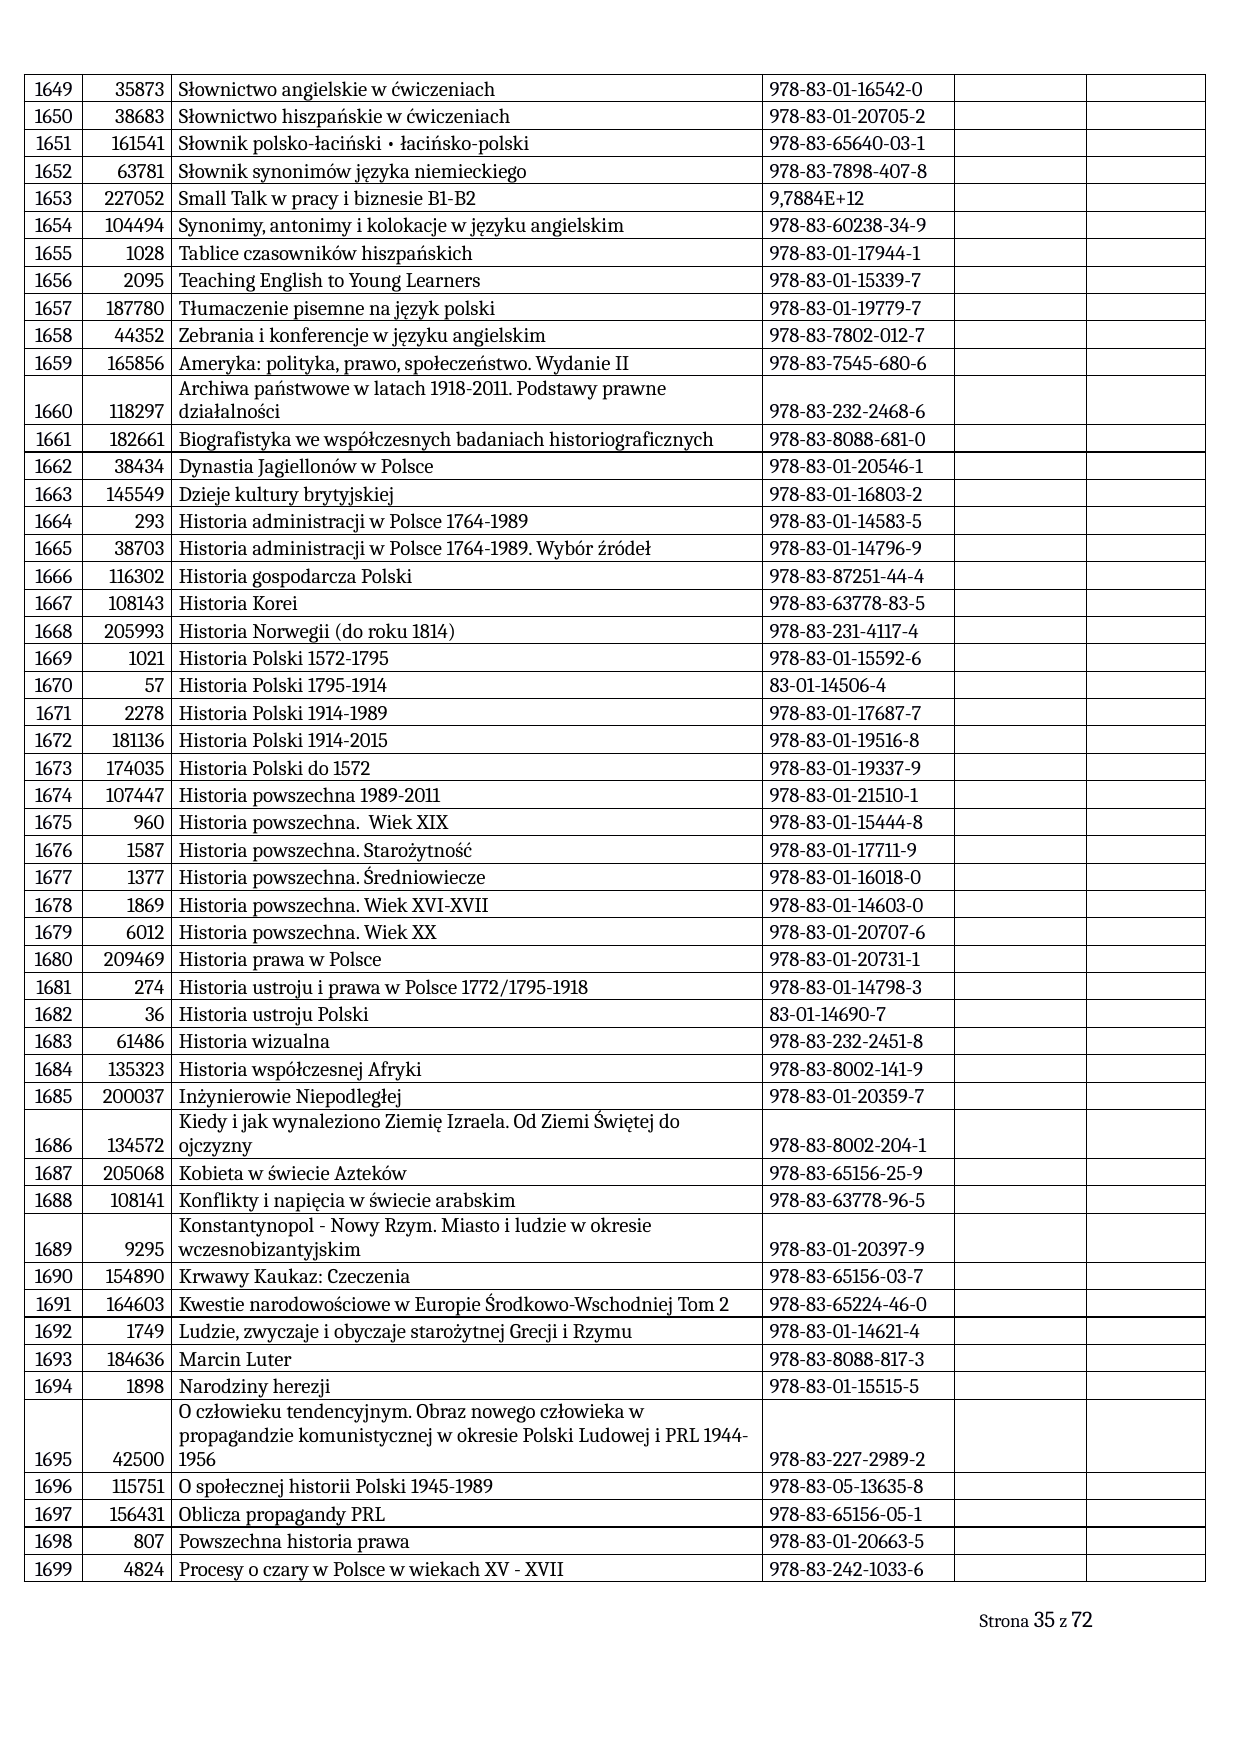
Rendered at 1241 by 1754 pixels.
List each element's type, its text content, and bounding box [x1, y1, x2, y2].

table_cell 1687 [25, 1159, 82, 1185]
table_cell [955, 535, 1086, 561]
table_cell 978-83-65224-46-0 [763, 1290, 954, 1316]
table_cell 116302 [83, 562, 171, 588]
table_cell 1660 [25, 376, 82, 424]
table_cell 9,7884E+12 [763, 184, 954, 211]
table_cell [955, 1214, 1086, 1262]
table_cell 1653 [25, 184, 82, 211]
table_cell 164603 [83, 1290, 171, 1316]
table_cell Dynastia Jagiellonów w Polsce [172, 453, 762, 479]
table_cell [955, 1186, 1086, 1213]
table_cell 978-83-01-19337-9 [763, 754, 954, 780]
table_cell 978-83-01-15515-5 [763, 1372, 954, 1399]
table_cell 1696 [25, 1473, 82, 1499]
table_cell 1692 [25, 1318, 82, 1344]
table_cell 1691 [25, 1290, 82, 1316]
table_cell 978-83-60238-34-9 [763, 212, 954, 238]
table_cell 978-83-01-19516-8 [763, 726, 954, 753]
table_cell Procesy o czary w Polsce w wiekach XV - XVII [172, 1555, 762, 1581]
table_cell 1676 [25, 836, 82, 862]
table_cell 1697 [25, 1500, 82, 1526]
table_cell [955, 1263, 1086, 1289]
table_cell 209469 [83, 946, 171, 972]
table_cell [955, 590, 1086, 616]
table_cell Historia powszechna. Wiek XX [172, 918, 762, 944]
table_cell 978-83-01-15444-8 [763, 809, 954, 835]
table_cell Słownictwo hiszpańskie w ćwiczeniach [172, 102, 762, 128]
table_cell [955, 212, 1086, 238]
table_cell 978-83-227-2989-2 [763, 1400, 954, 1472]
table_cell [955, 672, 1086, 698]
table_cell 1028 [83, 239, 171, 266]
table_cell Archiwa państwowe w latach 1918-2011. Podstawy prawne działalności [172, 376, 762, 424]
table_cell Historia administracji w Polsce 1764-1989 [172, 507, 762, 534]
table_cell [955, 425, 1086, 451]
table_cell 978-83-01-16803-2 [763, 480, 954, 506]
table_cell 4824 [83, 1555, 171, 1581]
table_cell Historia powszechna. Wiek XIX [172, 809, 762, 835]
table_cell [1087, 1214, 1205, 1262]
table_cell Historia ustroju Polski [172, 1000, 762, 1027]
table_cell O społecznej historii Polski 1945-1989 [172, 1473, 762, 1499]
table_cell O człowieku tendencyjnym. Obraz nowego człowieka w propagandzie komunistycznej w okresie Polski Ludowej i PRL 1944-1956 [172, 1400, 762, 1472]
table_cell Historia gospodarcza Polski [172, 562, 762, 588]
table_cell 6012 [83, 918, 171, 944]
table_cell 1680 [25, 946, 82, 972]
table_cell Biografistyka we współczesnych badaniach historiograficznych [172, 425, 762, 451]
table_cell 1664 [25, 507, 82, 534]
table_cell [1087, 267, 1205, 293]
table_cell 978-83-01-14603-0 [763, 891, 954, 917]
table_cell 145549 [83, 480, 171, 506]
table_cell 978-83-242-1033-6 [763, 1555, 954, 1581]
table_cell 38683 [83, 102, 171, 128]
table_cell Słownik polsko-łaciński • łacińsko-polski [172, 130, 762, 156]
table_cell 978-83-231-4117-4 [763, 617, 954, 643]
table_cell 135323 [83, 1055, 171, 1082]
table_cell [1087, 1055, 1205, 1082]
table_cell 1665 [25, 535, 82, 561]
table_cell 978-83-7545-680-6 [763, 349, 954, 375]
table_cell [1087, 130, 1205, 156]
table_cell [955, 102, 1086, 128]
table_cell 978-83-01-17711-9 [763, 836, 954, 862]
table_cell [955, 1000, 1086, 1027]
table_cell 187780 [83, 294, 171, 320]
table_cell [1087, 617, 1205, 643]
table_cell 1682 [25, 1000, 82, 1027]
table_cell [1087, 836, 1205, 862]
table_cell 1667 [25, 590, 82, 616]
table_cell Kiedy i jak wynaleziono Ziemię Izraela. Od Ziemi Świętej do ojczyzny [172, 1110, 762, 1158]
table_cell [955, 130, 1086, 156]
table_cell [1087, 1159, 1205, 1185]
table_cell 200037 [83, 1083, 171, 1109]
table_cell [955, 1028, 1086, 1054]
table_cell Historia Polski 1914-1989 [172, 699, 762, 725]
table_cell [1087, 376, 1205, 424]
table_cell 1688 [25, 1186, 82, 1213]
table_cell [1087, 349, 1205, 375]
table_cell [1087, 507, 1205, 534]
table_cell 36 [83, 1000, 171, 1027]
table_cell 978-83-8088-817-3 [763, 1345, 954, 1371]
table_cell Synonimy, antonimy i kolokacje w języku angielskim [172, 212, 762, 238]
table_cell [955, 864, 1086, 890]
table_cell 205993 [83, 617, 171, 643]
table_cell [1087, 754, 1205, 780]
table_cell Historia Polski do 1572 [172, 754, 762, 780]
table_cell Marcin Luter [172, 1345, 762, 1371]
table_cell [1087, 672, 1205, 698]
table_cell 1657 [25, 294, 82, 320]
table_cell 38703 [83, 535, 171, 561]
table_cell [1087, 212, 1205, 238]
table_cell [955, 1110, 1086, 1158]
table_cell 1684 [25, 1055, 82, 1082]
table_cell [1087, 239, 1205, 266]
table_cell [955, 973, 1086, 999]
table_cell Dzieje kultury brytyjskiej [172, 480, 762, 506]
table_cell Słownik synonimów języka niemieckiego [172, 157, 762, 183]
table_cell 108143 [83, 590, 171, 616]
table_cell Tłumaczenie pisemne na język polski [172, 294, 762, 320]
table_cell 1695 [25, 1400, 82, 1472]
table_cell 1672 [25, 726, 82, 753]
table_cell 115751 [83, 1473, 171, 1499]
table_cell 1659 [25, 349, 82, 375]
table_cell [1087, 157, 1205, 183]
table_cell 182661 [83, 425, 171, 451]
table_cell 978-83-01-16018-0 [763, 864, 954, 890]
table_cell [1087, 453, 1205, 479]
table_cell [955, 376, 1086, 424]
table_cell Historia Polski 1572-1795 [172, 644, 762, 671]
table_cell 57 [83, 672, 171, 698]
table_cell [955, 946, 1086, 972]
table_cell Ameryka: polityka, prawo, społeczeństwo. Wydanie II [172, 349, 762, 375]
table_cell [1087, 1083, 1205, 1109]
table_cell 978-83-01-20546-1 [763, 453, 954, 479]
table_cell [1087, 102, 1205, 128]
table_cell 1677 [25, 864, 82, 890]
table_cell [955, 836, 1086, 862]
table_cell [1087, 1473, 1205, 1499]
table_cell Teaching English to Young Learners [172, 267, 762, 293]
table_cell [1087, 1110, 1205, 1158]
table_cell [955, 1318, 1086, 1344]
table_cell [955, 239, 1086, 266]
table_cell [1087, 699, 1205, 725]
table_cell 978-83-8088-681-0 [763, 425, 954, 451]
table_cell [1087, 1400, 1205, 1472]
table_cell [1087, 1372, 1205, 1399]
table_cell 1693 [25, 1345, 82, 1371]
table_cell [955, 321, 1086, 348]
table_cell [955, 781, 1086, 808]
table_cell 978-83-01-21510-1 [763, 781, 954, 808]
table_cell [955, 754, 1086, 780]
table_cell 978-83-7802-012-7 [763, 321, 954, 348]
table_cell [955, 699, 1086, 725]
table_cell 83-01-14690-7 [763, 1000, 954, 1027]
table_cell [1087, 1000, 1205, 1027]
table_cell Konflikty i napięcia w świecie arabskim [172, 1186, 762, 1213]
table_cell [955, 267, 1086, 293]
table_cell 978-83-01-20705-2 [763, 102, 954, 128]
table_cell Historia Korei [172, 590, 762, 616]
table_cell 978-83-01-15592-6 [763, 644, 954, 671]
table_cell 1666 [25, 562, 82, 588]
table_cell 978-83-65156-25-9 [763, 1159, 954, 1185]
table_cell 978-83-01-20707-6 [763, 918, 954, 944]
table_cell 1670 [25, 672, 82, 698]
table_cell Inżynierowie Niepodległej [172, 1083, 762, 1109]
table_cell 1663 [25, 480, 82, 506]
table_cell 978-83-87251-44-4 [763, 562, 954, 588]
table_cell [1087, 1186, 1205, 1213]
table_cell 1699 [25, 1555, 82, 1581]
table_cell Historia Norwegii (do roku 1814) [172, 617, 762, 643]
table_cell [1087, 1555, 1205, 1581]
table_cell [955, 1528, 1086, 1554]
table_cell 1678 [25, 891, 82, 917]
table_cell [1087, 590, 1205, 616]
table_cell 174035 [83, 754, 171, 780]
table_cell 161541 [83, 130, 171, 156]
table_cell Narodziny herezji [172, 1372, 762, 1399]
table_cell 44352 [83, 321, 171, 348]
table_cell [1087, 425, 1205, 451]
table_cell Ludzie, zwyczaje i obyczaje starożytnej Grecji i Rzymu [172, 1318, 762, 1344]
table_cell 1685 [25, 1083, 82, 1109]
table_cell [1087, 294, 1205, 320]
table_cell 154890 [83, 1263, 171, 1289]
table_cell [1087, 1500, 1205, 1526]
table_cell 1683 [25, 1028, 82, 1054]
table_cell 1869 [83, 891, 171, 917]
table_cell [955, 1159, 1086, 1185]
table_cell Konstantynopol - Nowy Rzym. Miasto i ludzie w okresie wczesnobizantyjskim [172, 1214, 762, 1262]
table_cell [955, 157, 1086, 183]
table_cell 38434 [83, 453, 171, 479]
table_cell 1661 [25, 425, 82, 451]
table_cell Historia Polski 1795-1914 [172, 672, 762, 698]
table_cell 978-83-01-19779-7 [763, 294, 954, 320]
table_cell [955, 809, 1086, 835]
table_cell 1679 [25, 918, 82, 944]
table_cell 1656 [25, 267, 82, 293]
table_cell 978-83-8002-141-9 [763, 1055, 954, 1082]
table_cell Historia Polski 1914-2015 [172, 726, 762, 753]
table_cell 1673 [25, 754, 82, 780]
table_cell 1686 [25, 1110, 82, 1158]
table_cell [1087, 918, 1205, 944]
table_cell 1689 [25, 1214, 82, 1262]
table_cell 1377 [83, 864, 171, 890]
table_cell 960 [83, 809, 171, 835]
table_cell 978-83-01-16542-0 [763, 75, 954, 101]
table_cell [1087, 644, 1205, 671]
table_cell 156431 [83, 1500, 171, 1526]
table_cell 978-83-05-13635-8 [763, 1473, 954, 1499]
table_cell 1655 [25, 239, 82, 266]
table_cell 978-83-01-14798-3 [763, 973, 954, 999]
table_cell [955, 1083, 1086, 1109]
table_cell 2278 [83, 699, 171, 725]
table_cell [955, 75, 1086, 101]
table_cell 83-01-14506-4 [763, 672, 954, 698]
table_cell [955, 617, 1086, 643]
table_cell 978-83-01-17944-1 [763, 239, 954, 266]
table_cell [955, 726, 1086, 753]
table_cell [1087, 1318, 1205, 1344]
table_cell [955, 1055, 1086, 1082]
table_cell 978-83-01-20397-9 [763, 1214, 954, 1262]
table_cell [1087, 973, 1205, 999]
table_cell Tablice czasowników hiszpańskich [172, 239, 762, 266]
table_cell 978-83-01-20359-7 [763, 1083, 954, 1109]
table_cell 118297 [83, 376, 171, 424]
table_cell 1651 [25, 130, 82, 156]
table_cell 807 [83, 1528, 171, 1554]
table_cell Historia wizualna [172, 1028, 762, 1054]
table_cell [955, 1290, 1086, 1316]
table_cell 2095 [83, 267, 171, 293]
table_cell [955, 891, 1086, 917]
table_cell [955, 644, 1086, 671]
table_cell Historia powszechna. Wiek XVI-XVII [172, 891, 762, 917]
table_cell [1087, 809, 1205, 835]
table_cell [955, 1345, 1086, 1371]
table_cell 9295 [83, 1214, 171, 1262]
table_cell [955, 507, 1086, 534]
table_cell 978-83-01-14621-4 [763, 1318, 954, 1344]
table_cell [1087, 781, 1205, 808]
table_cell [1087, 562, 1205, 588]
table_cell 1675 [25, 809, 82, 835]
table_cell 978-83-232-2451-8 [763, 1028, 954, 1054]
table_cell Kwestie narodowościowe w Europie Środkowo-Wschodniej Tom 2 [172, 1290, 762, 1316]
table_cell 1681 [25, 973, 82, 999]
table_cell Historia prawa w Polsce [172, 946, 762, 972]
table_cell 978-83-01-17687-7 [763, 699, 954, 725]
table_cell 978-83-65640-03-1 [763, 130, 954, 156]
table_cell 181136 [83, 726, 171, 753]
table_cell Powszechna historia prawa [172, 1528, 762, 1554]
table_cell 108141 [83, 1186, 171, 1213]
table_cell 1694 [25, 1372, 82, 1399]
table_cell [1087, 75, 1205, 101]
table_cell 978-83-01-20731-1 [763, 946, 954, 972]
table_cell Krwawy Kaukaz: Czeczenia [172, 1263, 762, 1289]
table_cell 227052 [83, 184, 171, 211]
table_cell Kobieta w świecie Azteków [172, 1159, 762, 1185]
table_cell 1669 [25, 644, 82, 671]
table_cell 978-83-232-2468-6 [763, 376, 954, 424]
table_cell 1587 [83, 836, 171, 862]
table_cell 274 [83, 973, 171, 999]
table_cell 978-83-63778-83-5 [763, 590, 954, 616]
table_cell 1021 [83, 644, 171, 671]
table_cell 978-83-7898-407-8 [763, 157, 954, 183]
table_cell 104494 [83, 212, 171, 238]
table_cell 63781 [83, 157, 171, 183]
table_cell Historia powszechna. Starożytność [172, 836, 762, 862]
table_cell [1087, 184, 1205, 211]
table_cell [1087, 726, 1205, 753]
table_cell 1671 [25, 699, 82, 725]
table_cell [955, 1400, 1086, 1472]
table_cell 1668 [25, 617, 82, 643]
table_cell [955, 453, 1086, 479]
table_cell 184636 [83, 1345, 171, 1371]
table_cell Historia administracji w Polsce 1764-1989. Wybór źródeł [172, 535, 762, 561]
table_cell 978-83-01-20663-5 [763, 1528, 954, 1554]
table_cell [1087, 946, 1205, 972]
table_cell 1674 [25, 781, 82, 808]
table_cell 1690 [25, 1263, 82, 1289]
table_cell [1087, 864, 1205, 890]
table_cell [1087, 1263, 1205, 1289]
table_cell [955, 349, 1086, 375]
table_cell Oblicza propagandy PRL [172, 1500, 762, 1526]
table_cell [955, 1500, 1086, 1526]
table_cell 978-83-65156-03-7 [763, 1263, 954, 1289]
table_cell 165856 [83, 349, 171, 375]
table_cell 1650 [25, 102, 82, 128]
table_cell [1087, 535, 1205, 561]
table_cell [955, 184, 1086, 211]
table_cell 42500 [83, 1400, 171, 1472]
table_cell [955, 918, 1086, 944]
table_cell 293 [83, 507, 171, 534]
table_cell Zebrania i konferencje w języku angielskim [172, 321, 762, 348]
table_cell 107447 [83, 781, 171, 808]
table_cell [1087, 1345, 1205, 1371]
table_cell Słownictwo angielskie w ćwiczeniach [172, 75, 762, 101]
table_cell 134572 [83, 1110, 171, 1158]
table_cell [955, 1555, 1086, 1581]
table_cell Historia powszechna 1989-2011 [172, 781, 762, 808]
table_cell 978-83-63778-96-5 [763, 1186, 954, 1213]
table_cell 1652 [25, 157, 82, 183]
table_cell [1087, 1028, 1205, 1054]
table_cell 61486 [83, 1028, 171, 1054]
table_cell [955, 480, 1086, 506]
table_cell 1654 [25, 212, 82, 238]
table_cell 978-83-8002-204-1 [763, 1110, 954, 1158]
table_cell 35873 [83, 75, 171, 101]
table_cell [1087, 891, 1205, 917]
table_cell [955, 294, 1086, 320]
table_cell 1898 [83, 1372, 171, 1399]
table_cell 978-83-01-15339-7 [763, 267, 954, 293]
table_cell 1649 [25, 75, 82, 101]
table_cell 1698 [25, 1528, 82, 1554]
table_cell [955, 1473, 1086, 1499]
table_cell Small Talk w pracy i biznesie B1-B2 [172, 184, 762, 211]
table_cell [955, 562, 1086, 588]
table_cell Historia współczesnej Afryki [172, 1055, 762, 1082]
table_cell 978-83-65156-05-1 [763, 1500, 954, 1526]
table_cell 1662 [25, 453, 82, 479]
table_cell [1087, 480, 1205, 506]
table_cell Historia ustroju i prawa w Polsce 1772/1795-1918 [172, 973, 762, 999]
table_cell [955, 1372, 1086, 1399]
table_cell 1749 [83, 1318, 171, 1344]
table_cell 205068 [83, 1159, 171, 1185]
table_cell 1658 [25, 321, 82, 348]
table_cell Historia powszechna. Średniowiecze [172, 864, 762, 890]
table_cell 978-83-01-14583-5 [763, 507, 954, 534]
table_cell [1087, 1290, 1205, 1316]
table_cell 978-83-01-14796-9 [763, 535, 954, 561]
table_cell [1087, 321, 1205, 348]
table_cell [1087, 1528, 1205, 1554]
